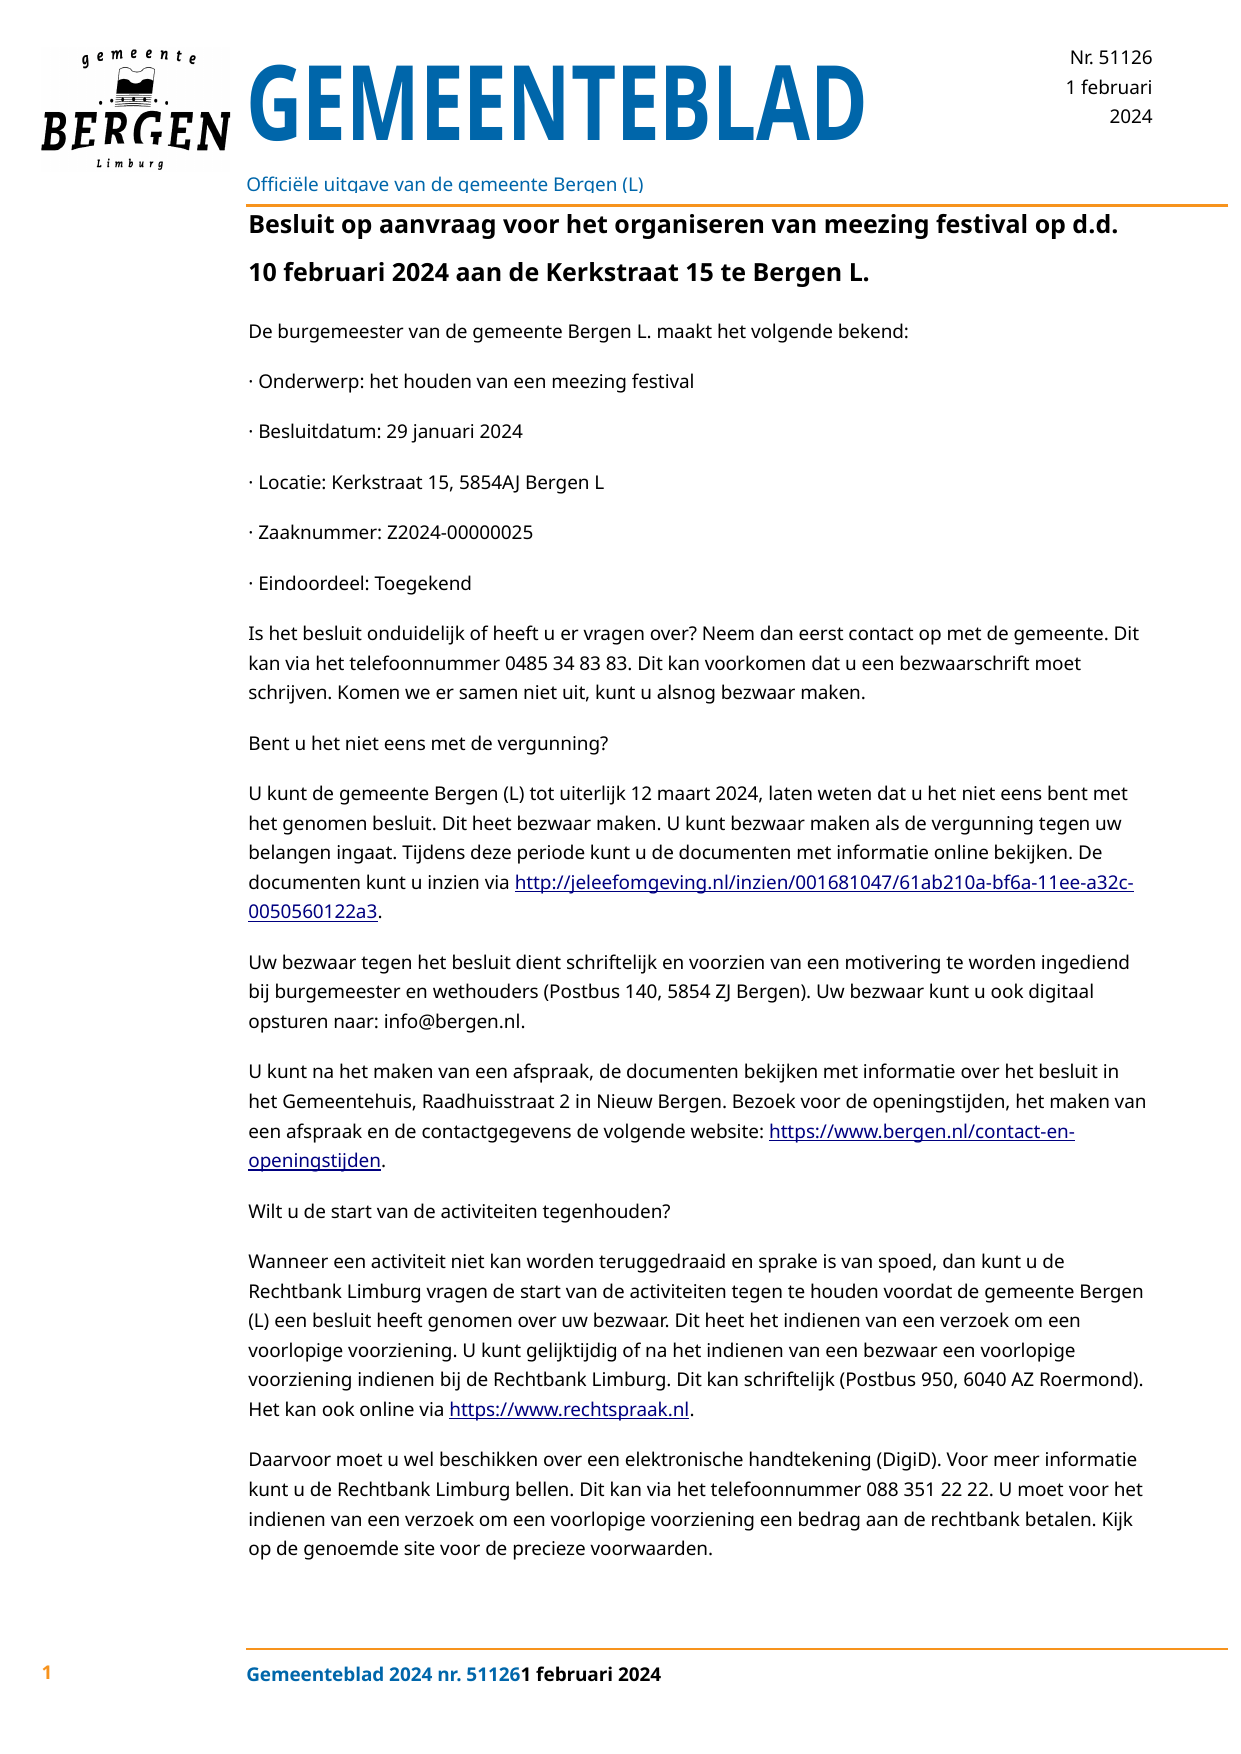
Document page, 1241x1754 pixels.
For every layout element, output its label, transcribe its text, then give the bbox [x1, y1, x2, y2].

text Wanneer een activiteit niet kan worden teruggedraaid en sprake is van spoed, dan kunt u de Rechtbank Limburg vragen de start van de activiteiten tegen te houden voordat de gemeente Bergen (L) een besluit heeft genomen over uw bezwaar. Dit heet het indienen van een verzoek om een voorlopige voorziening. U kunt gelijktijdig of na het indienen van een bezwaar een voorlopige voorziening indienen bij de Rechtbank Limburg. Dit kan schriftelijk (Postbus 950, 6040 AZ Roermond). Het kan ook online via https://www.rechtspraak.nl. [248, 1248, 1152, 1422]
text Besluit op aanvraag voor het organiseren van meezing festival op d.d. 10 februari 2024 aan de Kerkstraat 15 te Bergen L. [248, 207, 1152, 288]
text · Besluitdatum: 29 januari 2024 [248, 419, 1152, 444]
picture [41, 47, 231, 172]
text Uw bezwaar tegen het besluit dient schriftelijk en voorzien van een motivering te worden ingediend bij burgemeester en wethouders (Postbus 140, 5854 ZJ Bergen). Uw bezwaar kunt u ook digitaal opsturen naar: info@bergen.nl. [248, 949, 1152, 1034]
text Bent u het niet eens met de vergunning? [248, 730, 1152, 756]
text U kunt na het maken van een afspraak, de documenten bekijken met informatie over het besluit in het Gemeentehuis, Raadhuisstraat 2 in Nieuw Bergen. Bezoek voor de openingstijden, het maken van een afspraak en de contactgegevens de volgende website: https://www.bergen.nl/contact-en-openingstijden. [248, 1059, 1152, 1173]
text U kunt de gemeente Bergen (L) tot uiterlijk 12 maart 2024, laten weten dat u het niet eens bent met het genomen besluit. Dit heet bezwaar maken. U kunt bezwaar maken als de vergunning tegen uw belangen ingaat. Tijdens deze periode kunt u de documenten met informatie online bekijken. De documenten kunt u inzien via http://jeleefomgeving.nl/inzien/001681047/61ab210a-bf6a-11ee-a32c-0050560122a3. [248, 780, 1152, 924]
text · Onderwerp: het houden van een meezing festival [248, 368, 1152, 394]
text · Zaaknummer: Z2024-00000025 [248, 519, 1152, 545]
text · Eindoordeel: Toegekend [248, 570, 1152, 596]
text · Locatie: Kerkstraat 15, 5854AJ Bergen L [248, 469, 1152, 495]
text Wilt u de start van de activiteiten tegenhouden? [248, 1198, 1152, 1224]
text Is het besluit onduidelijk of heeft u er vragen over? Neem dan eerst contact op met de gemeente. Dit kan via het telefoonnummer 0485 34 83 83. Dit kan voorkomen dat u een bezwaarschrift moet schrijven. Komen we er samen niet uit, kunt u alsnog bezwaar maken. [248, 620, 1152, 705]
text Daarvoor moet u wel beschikken over een elektronische handtekening (DigiD). Voor meer informatie kunt u de Rechtbank Limburg bellen. Dit kan via het telefoonnummer 088 351 22 22. U moet voor het indienen van een verzoek om een voorlopige voorziening een bedrag aan de rechtbank betalen. Kijk op de genoemde site voor de precieze voorwaarden. [248, 1447, 1152, 1561]
text De burgemeester van de gemeente Bergen L. maakt het volgende bekend: [248, 318, 1152, 344]
